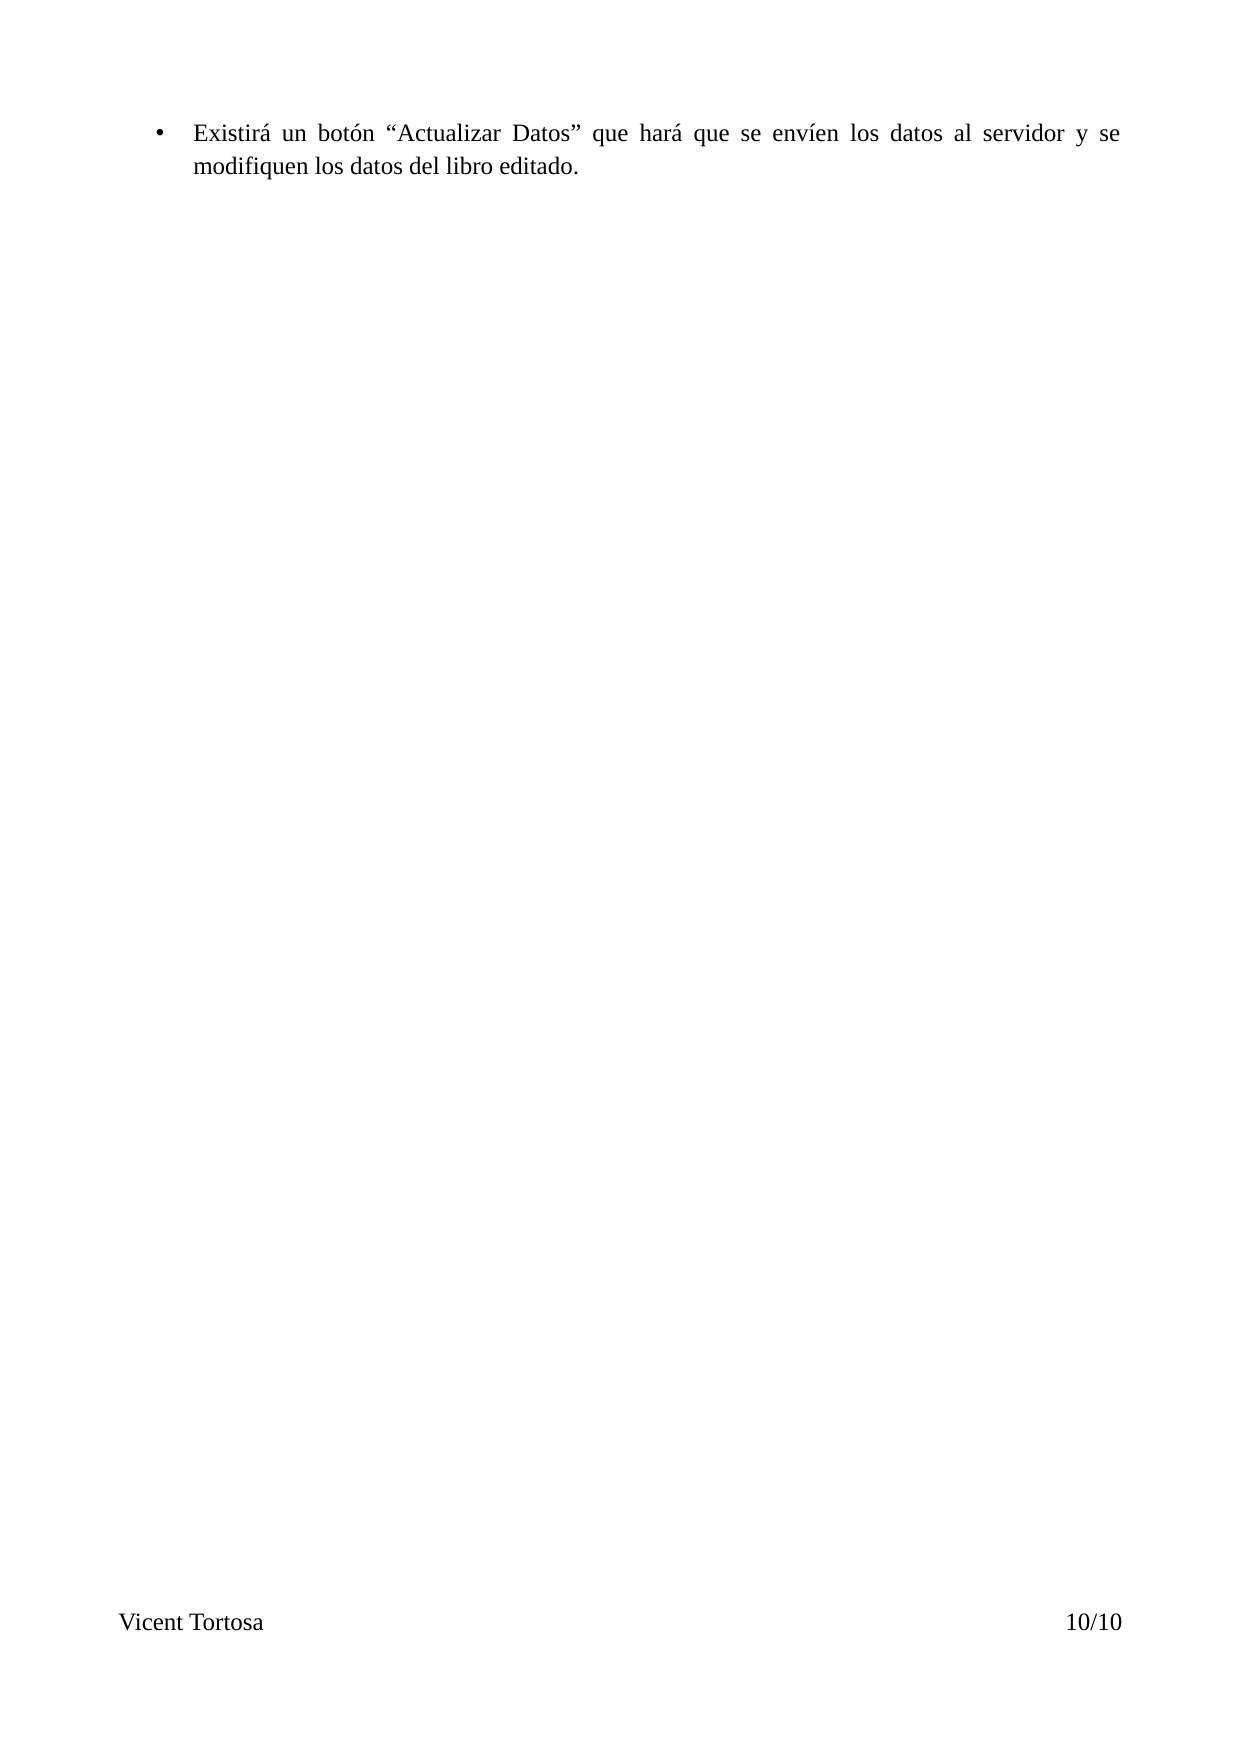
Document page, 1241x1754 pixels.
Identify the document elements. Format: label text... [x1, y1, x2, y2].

list Existirá un botón “Actualizar Datos” que hará que se envíen los datos al servidor y se modifiquen los datos del libro editado. [156, 118, 1122, 180]
